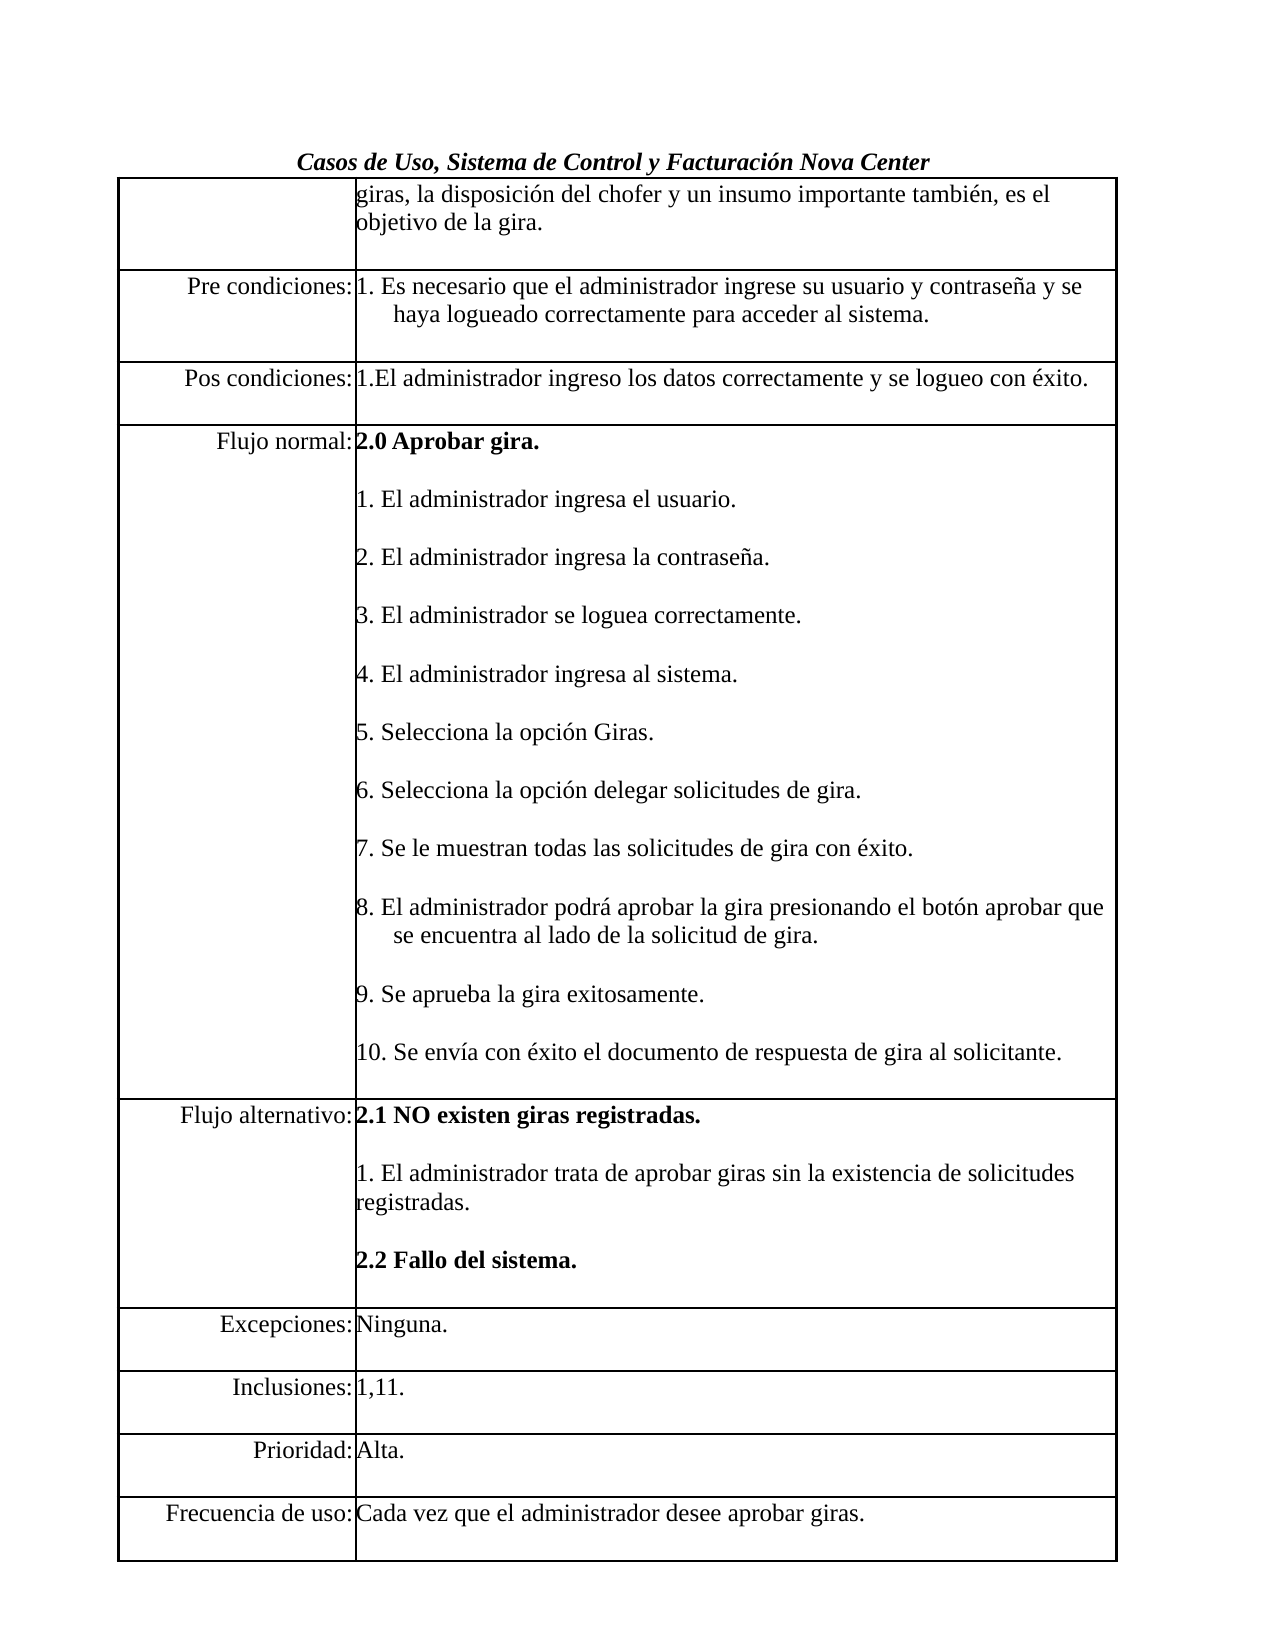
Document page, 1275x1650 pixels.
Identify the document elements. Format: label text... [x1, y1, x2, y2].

table_cell Pre condiciones: [120, 271, 355, 361]
table_cell 1. Es necesario que el administrador ingrese su usuario y contraseña y se haya logueado correctamente para acceder al sistema. [357, 271, 1115, 361]
table_cell 1.El administrador ingreso los datos correctamente y se logueo con éxito. [357, 363, 1115, 424]
table_cell 1,11. [357, 1372, 1115, 1433]
table_cell 2.0 Aprobar gira. 1. El administrador ingresa el usuario. 2. El administrador ingresa la contraseña. 3. El administrador se loguea correctamente. 4. El administrador ingresa al sistema. 5. Selecciona la opción Giras. 6. Selecciona la opción delegar solicitudes de gira. 7. Se le muestran todas las solicitudes de gira con éxito. 8. El administrador podrá aprobar la gira presionando el botón aprobar que se encuentra al lado de la solicitud de gira. 9. Se aprueba la gira exitosamente. 10. Se envía con éxito el documento de respuesta de gira al solicitante. [357, 426, 1115, 1098]
table_cell Frecuencia de uso: [120, 1498, 355, 1559]
table_cell Inclusiones: [120, 1372, 355, 1433]
table_cell Alta. [357, 1435, 1115, 1496]
table_cell Flujo normal: [120, 426, 355, 1098]
table_cell giras, la disposición del chofer y un insumo importante también, es el objetivo de la gira. [357, 179, 1115, 269]
table_cell Cada vez que el administrador desee aprobar giras. [357, 1498, 1115, 1559]
table_cell 2.1 NO existen giras registradas. 1. El administrador trata de aprobar giras sin la existencia de solicitudes registradas. 2.2 Fallo del sistema. [357, 1100, 1115, 1307]
table_cell Flujo alternativo: [120, 1100, 355, 1307]
table_cell Ninguna. [357, 1309, 1115, 1370]
table_cell [120, 179, 355, 269]
table_cell Excepciones: [120, 1309, 355, 1370]
table_cell Pos condiciones: [120, 363, 355, 424]
table_cell Prioridad: [120, 1435, 355, 1496]
